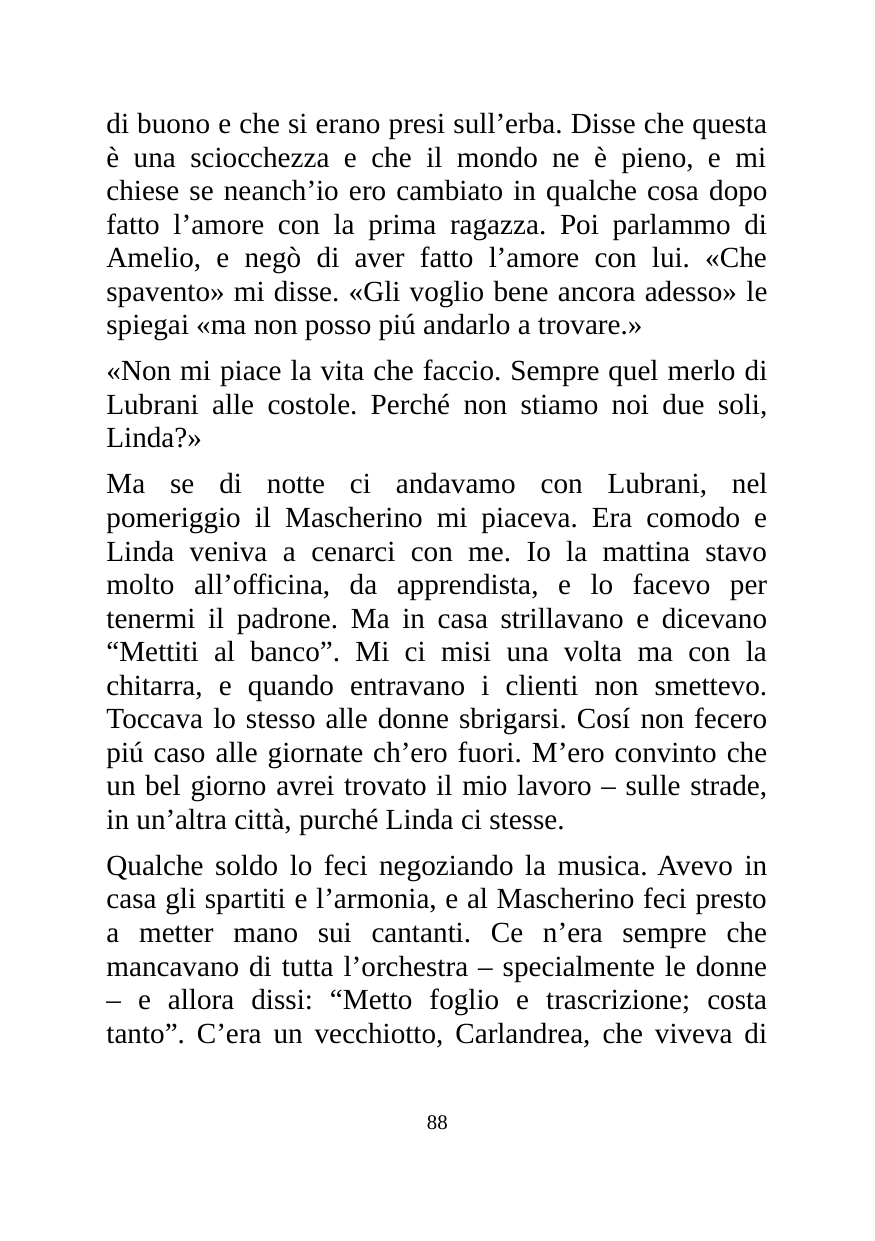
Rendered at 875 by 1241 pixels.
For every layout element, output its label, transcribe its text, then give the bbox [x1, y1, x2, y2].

text Ma se di notte ci andavamo con Lubrani, nel pomeriggio il Mascherino mi piaceva. Era comodo e Linda veniva a cenarci con me. Io la mattina stavo molto all’officina, da apprendista, e lo facevo per tenermi il padrone. Ma in casa strillavano e dicevano “Mettiti al banco”. Mi ci misi una volta ma con la chitarra, e quando entravano i clienti non smettevo. Toccava lo stesso alle donne sbrigarsi. Cosí non fecero piú caso alle giornate ch’ero fuori. M’ero convinto che un bel giorno avrei trovato il mio lavoro – sulle strade, in un’altra città, purché Linda ci stesse. [106, 467, 768, 836]
text Qualche soldo lo feci negoziando la musica. Avevo in casa gli spartiti e l’armonia, e al Mascherino feci presto a metter mano sui cantanti. Ce n’era sempre che mancavano di tutta l’orchestra – specialmente le donne – e allora dissi: “Metto foglio e trascrizione; costa tanto”. C’era un vecchiotto, Carlandrea, che viveva di [106, 848, 768, 1049]
text «Non mi piace la vita che faccio. Sempre quel merlo di Lubrani alle costole. Perché non stiamo noi due soli, Linda?» [106, 353, 768, 454]
text di buono e che si erano presi sull’erba. Disse che questa è una sciocchezza e che il mondo ne è pieno, e mi chiese se neanch’io ero cambiato in qualche cosa dopo fatto l’amore con la prima ragazza. Poi parlammo di Amelio, e negò di aver fatto l’amore con lui. «Che spavento» mi disse. «Gli voglio bene ancora adesso» le spiegai «ma non posso piú andarlo a trovare.» [106, 106, 768, 341]
